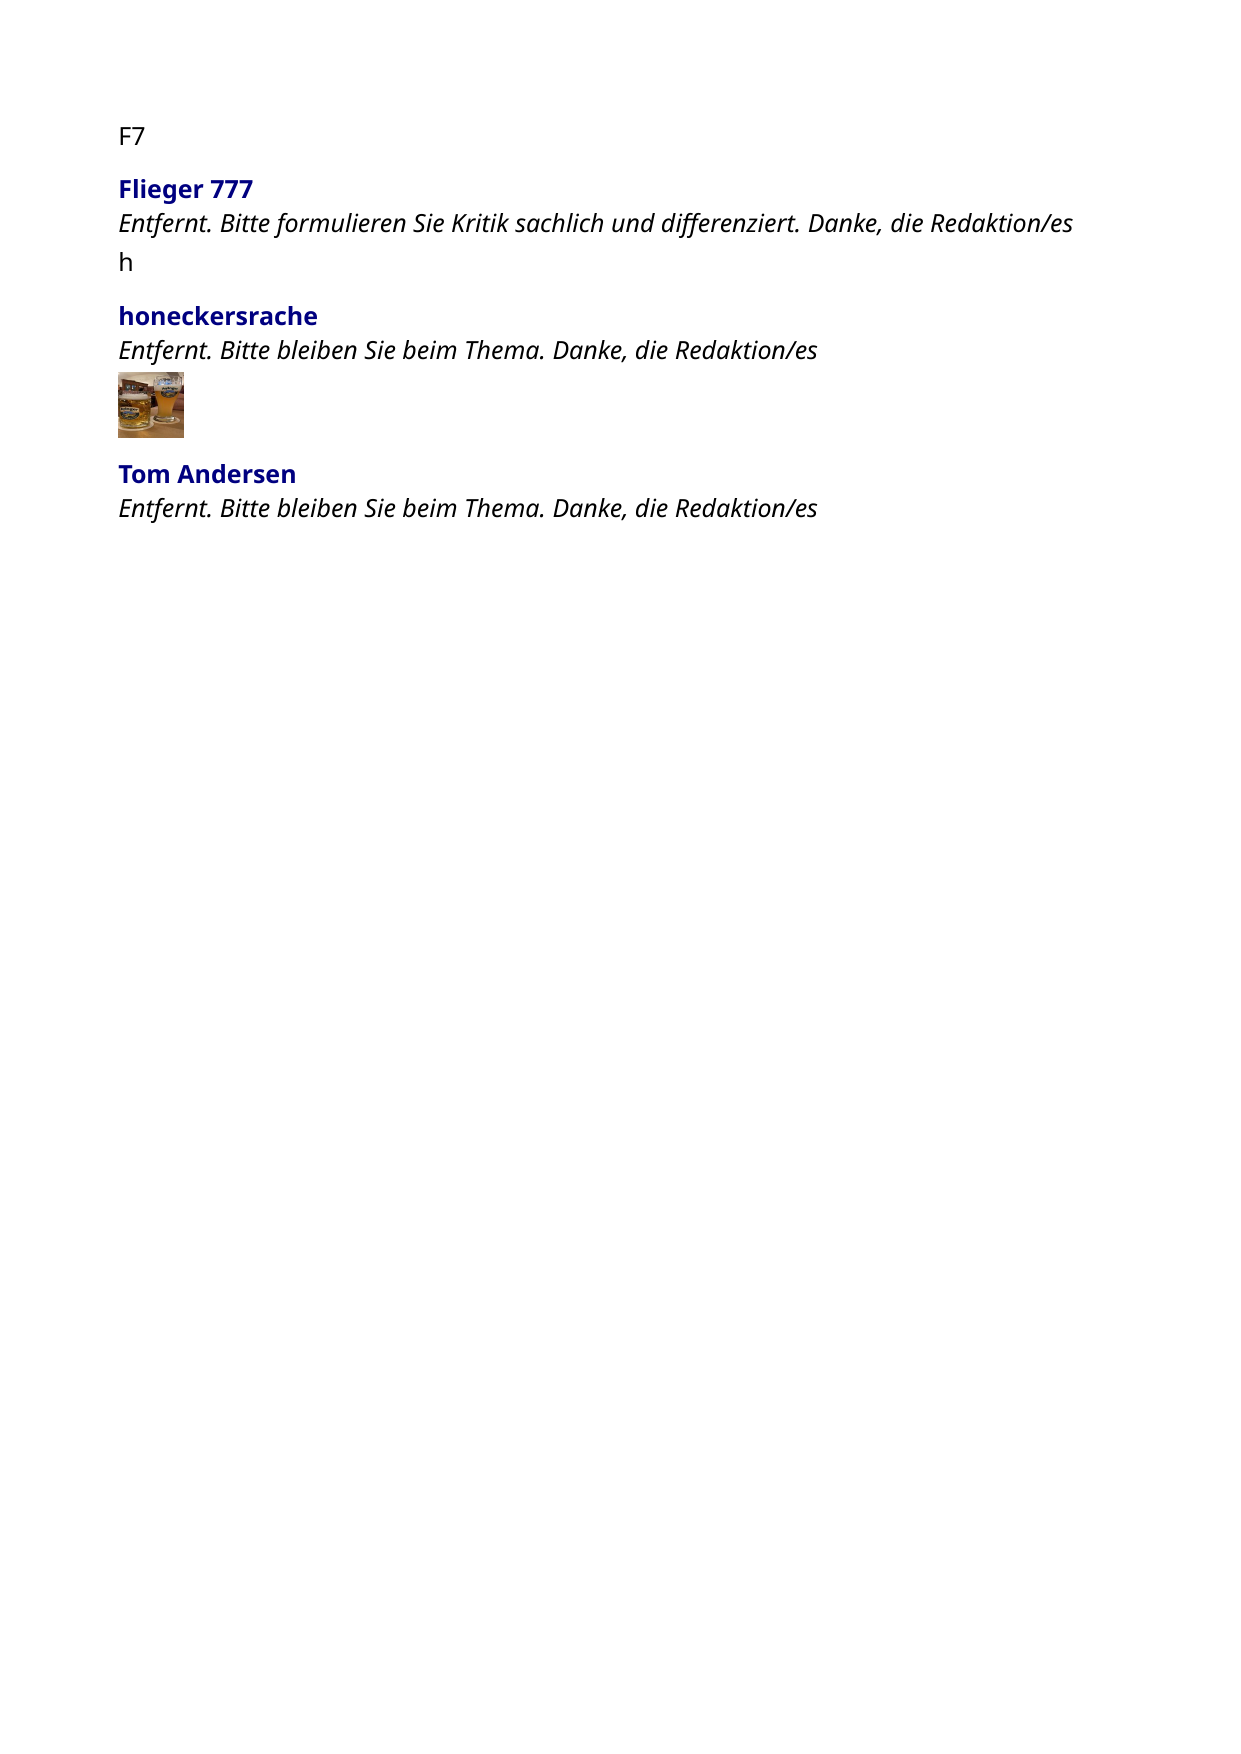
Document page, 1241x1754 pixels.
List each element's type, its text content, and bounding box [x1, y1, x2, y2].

text Entfernt. Bitte bleiben Sie beim Thema. Danke, die Redaktion/es [118, 333, 1122, 367]
subtitle Tom Andersen [118, 457, 1122, 491]
text F7 [118, 118, 1122, 152]
text Entfernt. Bitte bleiben Sie beim Thema. Danke, die Redaktion/es [118, 491, 1122, 525]
text h [118, 245, 1122, 279]
text Entfernt. Bitte formulieren Sie Kritik sachlich und differenziert. Danke, die Redaktion/es [118, 206, 1122, 240]
subtitle honeckersrache [118, 299, 1122, 333]
subtitle Flieger 777 [118, 172, 1122, 206]
picture [118, 372, 184, 438]
